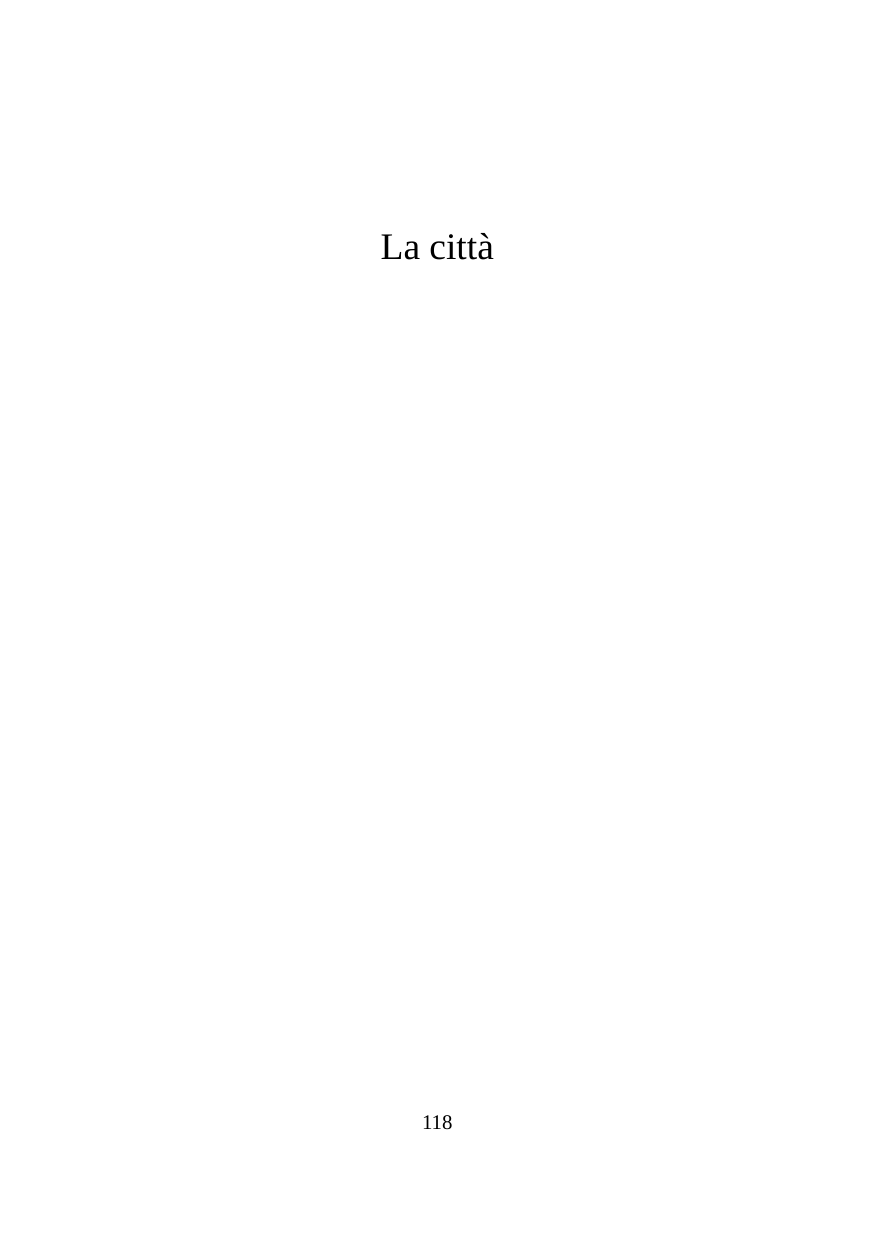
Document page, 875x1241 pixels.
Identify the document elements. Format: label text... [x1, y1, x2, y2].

subtitle La città [106, 224, 768, 267]
